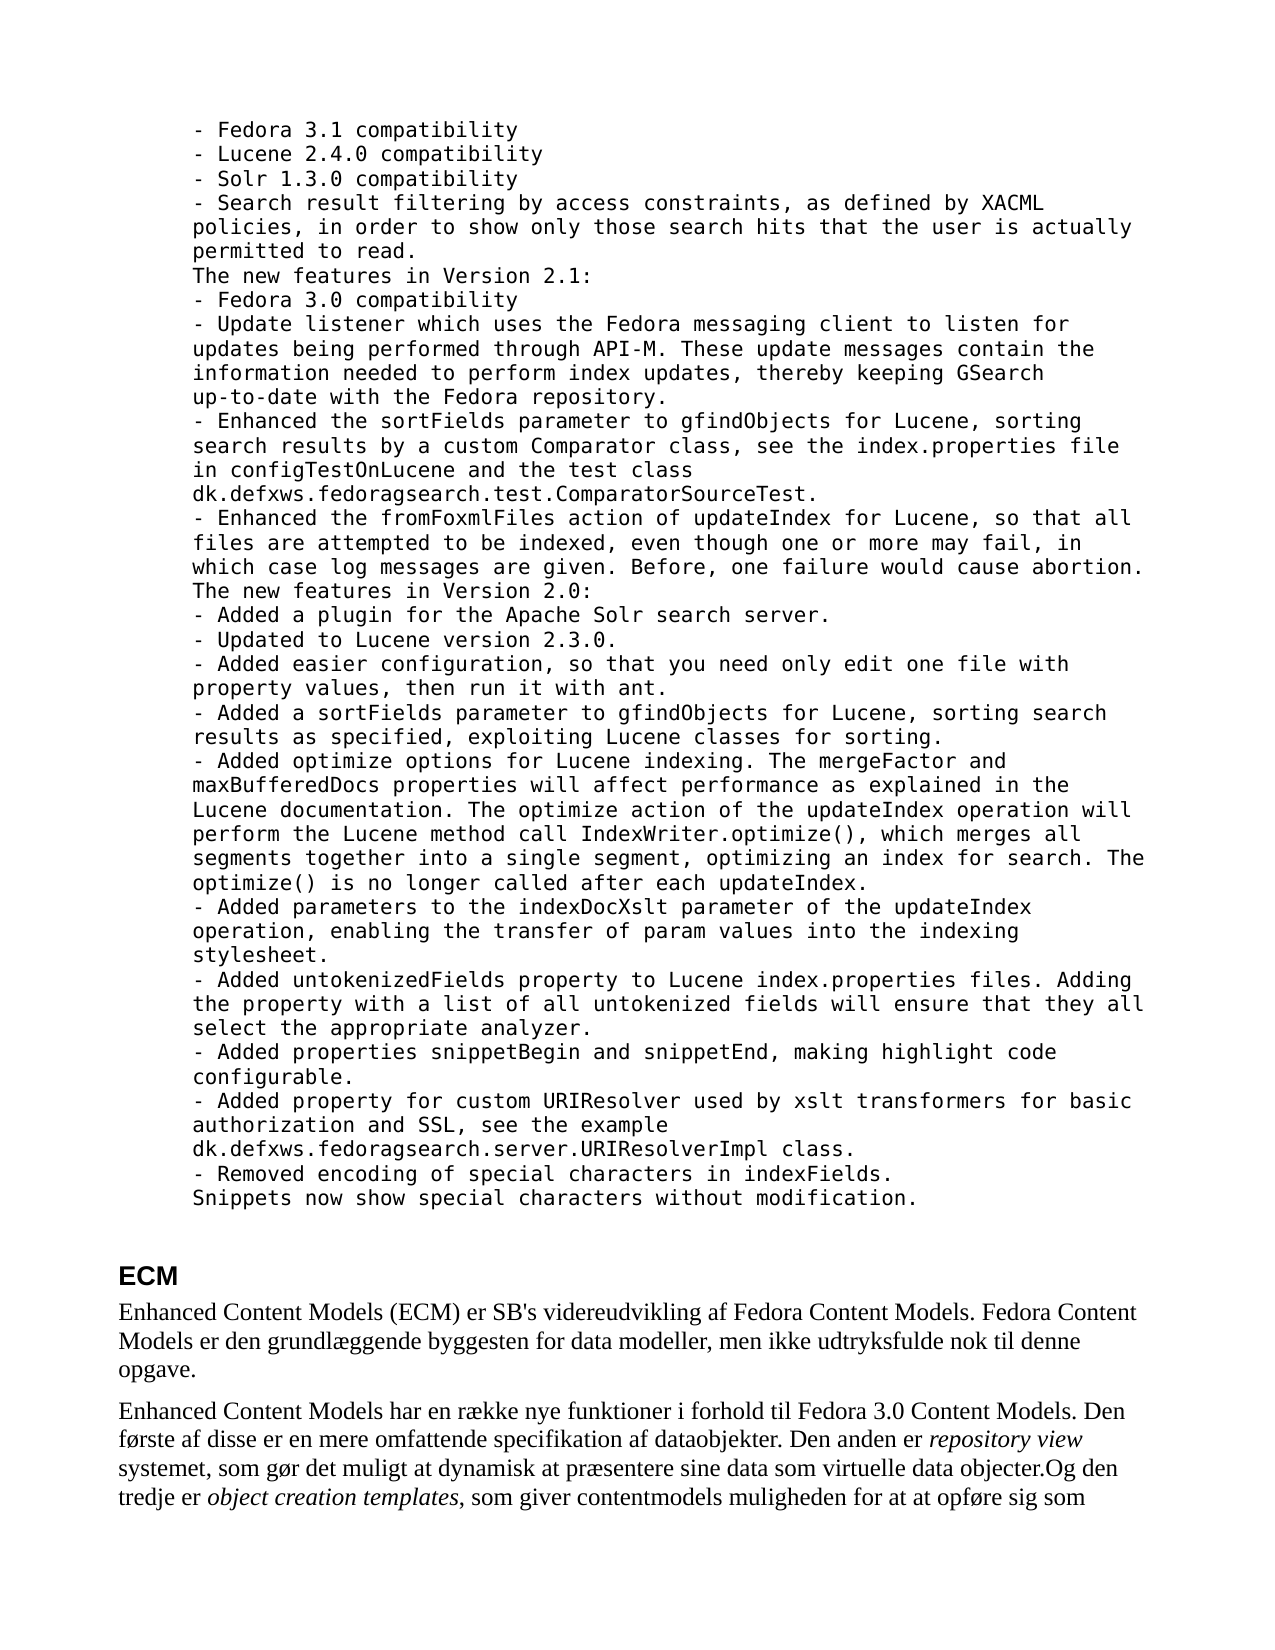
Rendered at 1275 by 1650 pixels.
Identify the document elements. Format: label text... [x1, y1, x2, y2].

text Enhanced Content Models har en række nye funktioner i forhold til Fedora 3.0 Content Models. Den første af disse er en mere omfattende specifikation af dataobjekter. Den anden er repository view systemet, som gør det muligt at dynamisk at præsentere sine data som virtuelle data objecter.Og den tredje er object creation templates, som giver contentmodels muligheden for at at opføre sig som [118, 1396, 1157, 1511]
text information needed to perform index updates, thereby keeping GSearch [192, 361, 1157, 385]
text - Search result filtering by access constraints, as defined by XACML policies, in order to show only those search hits that the user is actually permitted to read. [192, 191, 1157, 264]
text The new features in Version 2.1: [192, 264, 1157, 288]
text Enhanced Content Models (ECM) er SB's videreudvikling af Fedora Content Models. Fedora Content Models er den grundlæggende byggesten for data modeller, men ikke udtryksfulde nok til denne opgave. [118, 1297, 1157, 1383]
text - Added easier configuration, so that you need only edit one file with property values, then run it with ant. [192, 652, 1157, 701]
text Snippets now show special characters without modification. [192, 1186, 1157, 1210]
text - Solr 1.3.0 compatibility [192, 167, 1157, 191]
text - Fedora 3.0 compatibility [192, 288, 1157, 312]
text - Added parameters to the indexDocXslt parameter of the updateIndex operation, enabling the transfer of param values into the indexing stylesheet. [192, 895, 1157, 968]
subtitle ECM [118, 1259, 1157, 1291]
text - Added property for custom URIResolver used by xslt transformers for basic authorization and SSL, see the example dk.defxws.fedoragsearch.server.URIResolverImpl class. [192, 1089, 1157, 1162]
text The new features in Version 2.0: [192, 579, 1157, 603]
text - Updated to Lucene version 2.3.0. [192, 628, 1157, 652]
text - Added a sortFields parameter to gfindObjects for Lucene, sorting search results as specified, exploiting Lucene classes for sorting. [192, 701, 1157, 749]
text - Added optimize options for Lucene indexing. The mergeFactor and maxBufferedDocs properties will affect performance as explained in the Lucene documentation. The optimize action of the updateIndex operation will perform the Lucene method call IndexWriter.optimize(), which merges all segments together into a single segment, optimizing an index for search. The optimize() is no longer called after each updateIndex. [192, 749, 1157, 895]
text - Added a plugin for the Apache Solr search server. [192, 603, 1157, 628]
text - Enhanced the fromFoxmlFiles action of updateIndex for Lucene, so that all files are attempted to be indexed, even though one or more may fail, in which case log messages are given. Before, one failure would cause abortion. [192, 506, 1157, 579]
text - Fedora 3.1 compatibility [192, 118, 1157, 142]
text - Lucene 2.4.0 compatibility [192, 142, 1157, 167]
text up-to-date with the Fedora repository. [192, 385, 1157, 409]
text - Enhanced the sortFields parameter to gfindObjects for Lucene, sorting search results by a custom Comparator class, see the index.properties file in configTestOnLucene and the test class dk.defxws.fedoragsearch.test.ComparatorSourceTest. [192, 409, 1157, 506]
text - Update listener which uses the Fedora messaging client to listen for [192, 312, 1157, 337]
text - Added properties snippetBegin and snippetEnd, making highlight code configurable. [192, 1040, 1157, 1089]
text - Removed encoding of special characters in indexFields. [192, 1162, 1157, 1186]
text updates being performed through API-M. These update messages contain the [192, 337, 1157, 361]
text - Added untokenizedFields property to Lucene index.properties files. Adding the property with a list of all untokenized fields will ensure that they all select the appropriate analyzer. [192, 968, 1157, 1040]
